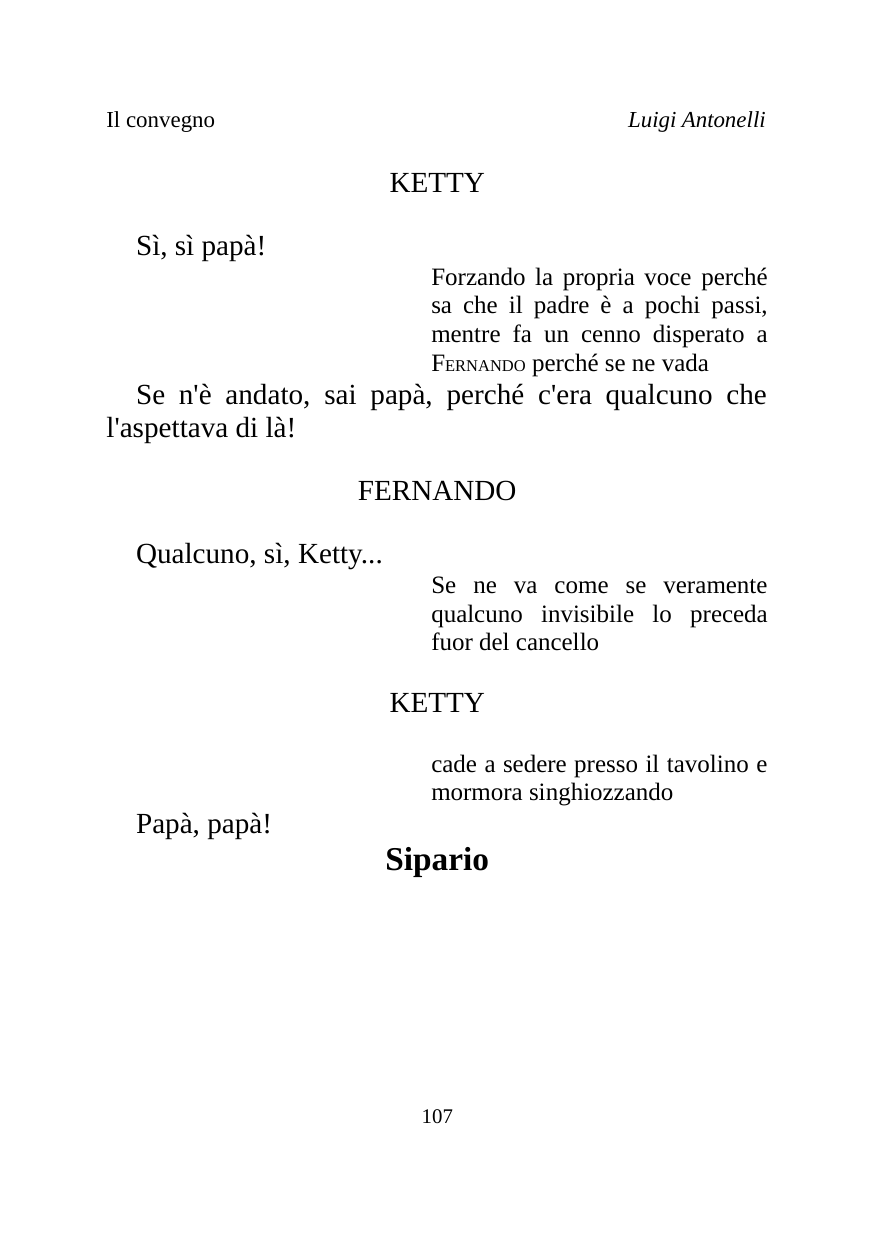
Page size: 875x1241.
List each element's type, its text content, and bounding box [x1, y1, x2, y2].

text Papà, papà! [106, 806, 768, 840]
text Sì, sì papà! [106, 228, 768, 262]
text Sipario [106, 840, 768, 878]
text KETTY [106, 165, 768, 199]
text Se n'è andato, sai papà, perché c'era qualcuno che l'aspettava di là! [106, 377, 768, 444]
text cade a sedere presso il tavolino e mormora singhiozzando [431, 749, 768, 806]
text Forzando la propria voce perché sa che il padre è a pochi passi, mentre fa un cenno disperato a Fernando perché se ne vada [431, 262, 768, 377]
text Se ne va come se veramente qualcuno invisibile lo preceda fuor del cancello [431, 570, 768, 656]
text FERNANDO [106, 473, 768, 507]
text Qualcuno, sì, Ketty... [106, 536, 768, 570]
text KETTY [106, 686, 768, 719]
